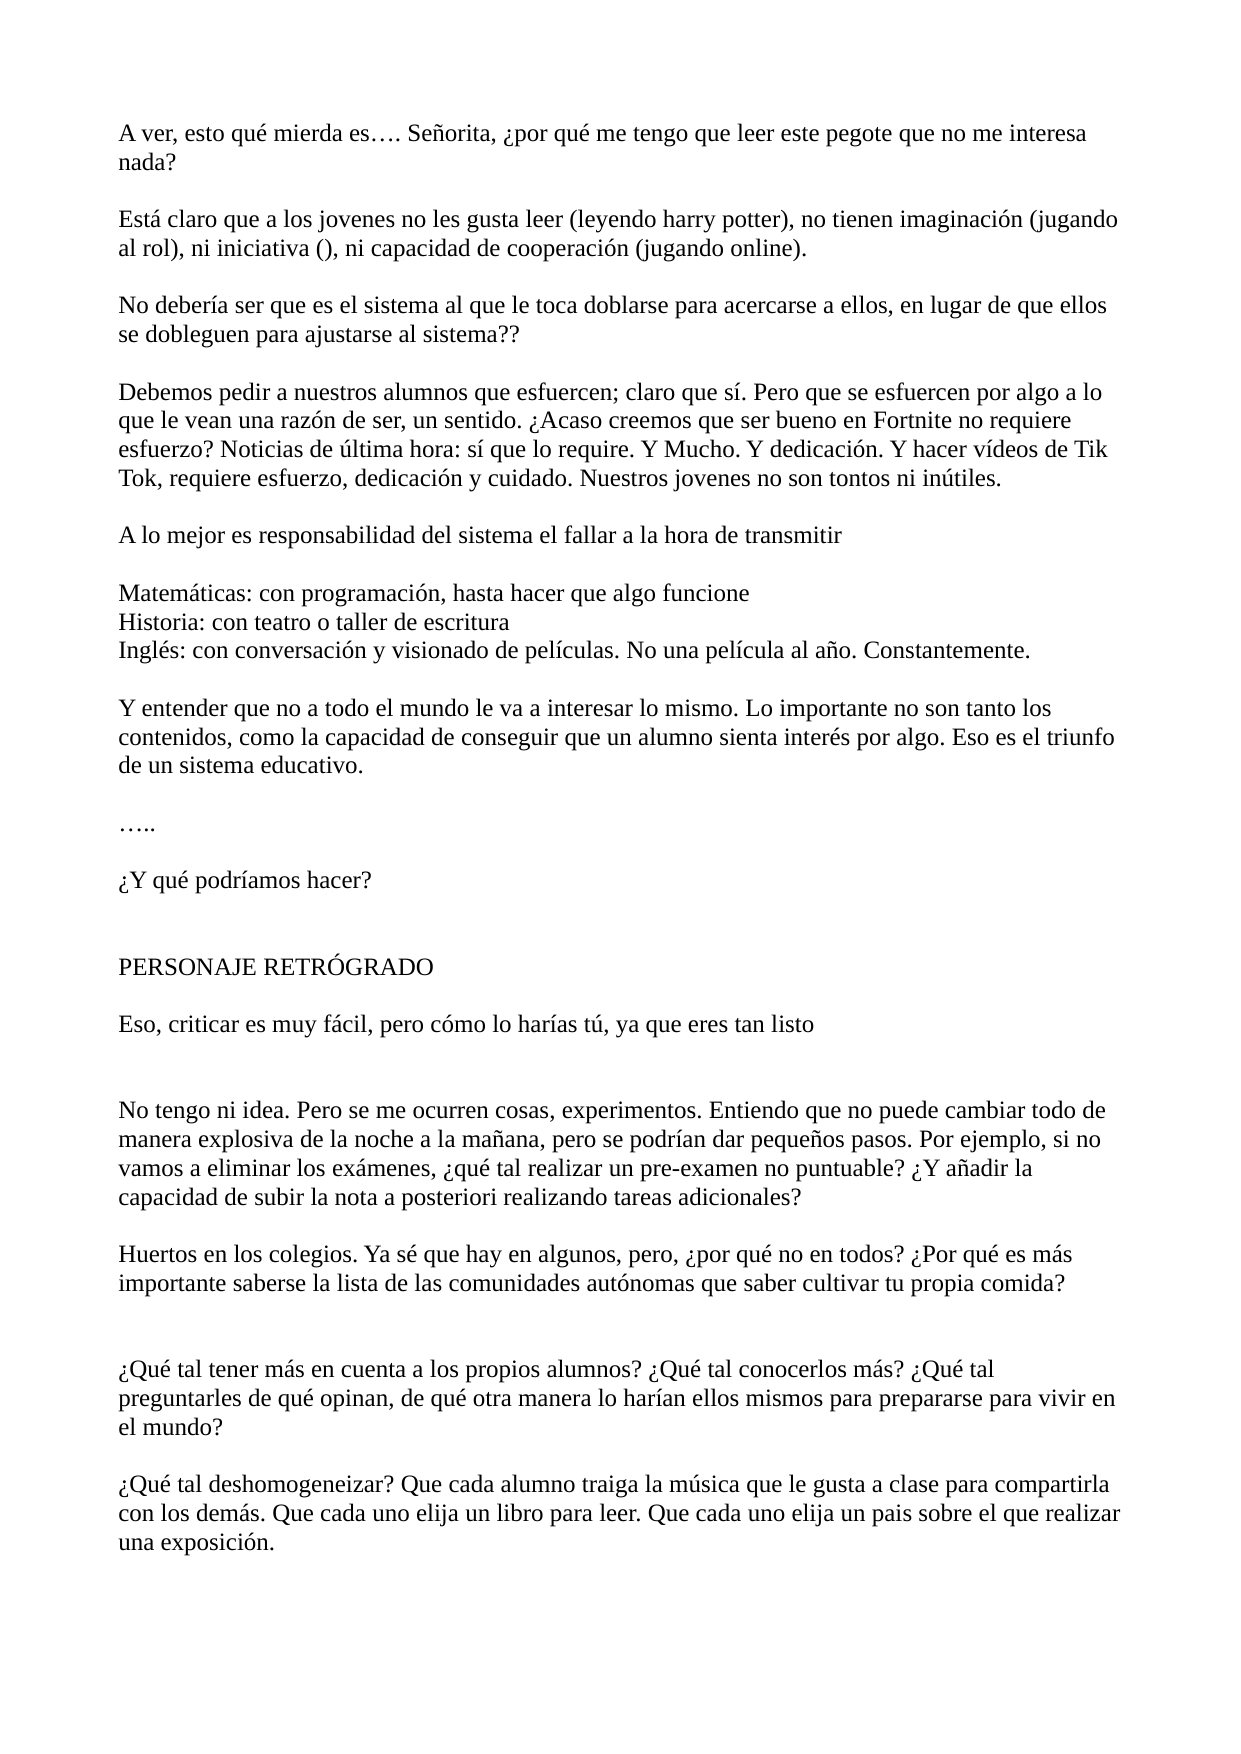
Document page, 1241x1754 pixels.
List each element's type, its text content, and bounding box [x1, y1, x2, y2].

text Está claro que a los jovenes no les gusta leer (leyendo harry potter), no tienen imaginación (jugando al rol), ni iniciativa (), ni capacidad de cooperación (jugando online). [118, 204, 1122, 262]
text ….. [118, 808, 1122, 837]
text Y entender que no a todo el mundo le va a interesar lo mismo. Lo importante no son tanto los contenidos, como la capacidad de conseguir que un alumno sienta interés por algo. Eso es el triunfo de un sistema educativo. [118, 693, 1122, 779]
text A lo mejor es responsabilidad del sistema el fallar a la hora de transmitir [118, 521, 1122, 549]
text No tengo ni idea. Pero se me ocurren cosas, experimentos. Entiendo que no puede cambiar todo de manera explosiva de la noche a la mañana, pero se podrían dar pequeños pasos. Por ejemplo, si no vamos a eliminar los exámenes, ¿qué tal realizar un pre-examen no puntuable? ¿Y añadir la capacidad de subir la nota a posteriori realizando tareas adicionales? [118, 1096, 1122, 1211]
text A ver, esto qué mierda es…. Señorita, ¿por qué me tengo que leer este pegote que no me interesa nada? [118, 118, 1122, 176]
text Eso, criticar es muy fácil, pero cómo lo harías tú, ya que eres tan listo [118, 1009, 1122, 1038]
text Matemáticas: con programación, hasta hacer que algo funcione [118, 578, 1122, 607]
text ¿Y qué podríamos hacer? [118, 866, 1122, 894]
text ¿Qué tal deshomogeneizar? Que cada alumno traiga la música que le gusta a clase para compartirla con los demás. Que cada uno elija un libro para leer. Que cada uno elija un pais sobre el que realizar una exposición. [118, 1469, 1122, 1556]
text Huertos en los colegios. Ya sé que hay en algunos, pero, ¿por qué no en todos? ¿Por qué es más importante saberse la lista de las comunidades autónomas que saber cultivar tu propia comida? [118, 1239, 1122, 1297]
text Historia: con teatro o taller de escritura [118, 607, 1122, 636]
text ¿Qué tal tener más en cuenta a los propios alumnos? ¿Qué tal conocerlos más? ¿Qué tal preguntarles de qué opinan, de qué otra manera lo harían ellos mismos para prepararse para vivir en el mundo? [118, 1354, 1122, 1441]
text Inglés: con conversación y visionado de películas. No una película al año. Constantemente. [118, 636, 1122, 664]
text Debemos pedir a nuestros alumnos que esfuercen; claro que sí. Pero que se esfuercen por algo a lo que le vean una razón de ser, un sentido. ¿Acaso creemos que ser bueno en Fortnite no requiere esfuerzo? Noticias de última hora: sí que lo require. Y Mucho. Y dedicación. Y hacer vídeos de Tik Tok, requiere esfuerzo, dedicación y cuidado. Nuestros jovenes no son tontos ni inútiles. [118, 377, 1122, 492]
text No debería ser que es el sistema al que le toca doblarse para acercarse a ellos, en lugar de que ellos se dobleguen para ajustarse al sistema?? [118, 291, 1122, 348]
text PERSONAJE RETRÓGRADO [118, 952, 1122, 981]
